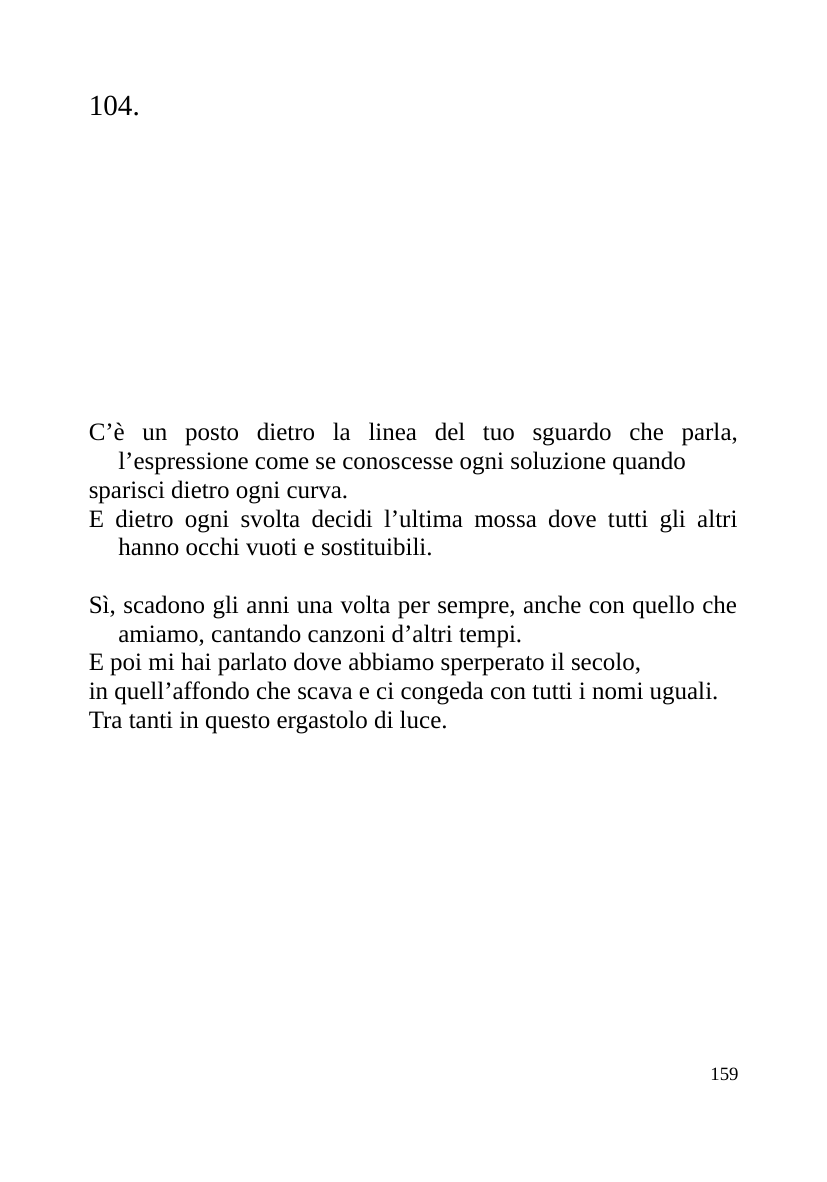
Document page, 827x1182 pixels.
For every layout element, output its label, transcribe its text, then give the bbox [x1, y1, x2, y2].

subtitle 104. [88, 88, 738, 122]
text in quell’affondo che scava e ci congeda con tutti i nomi uguali. [88, 676, 738, 705]
text sparisci dietro ogni curva. [88, 475, 738, 504]
text E poi mi hai parlato dove abbiamo sperperato il secolo, [88, 647, 738, 676]
text Tra tanti in questo ergastolo di luce. [88, 705, 738, 734]
text E dietro ogni svolta decidi l’ultima mossa dove tutti gli altri hanno occhi vuoti e sostituibili. [88, 504, 738, 561]
text C’è un posto dietro la linea del tuo sguardo che parla, l’espressione come se conoscesse ogni soluzione quando [88, 417, 738, 475]
text Sì, scadono gli anni una volta per sempre, anche con quello che amiamo, cantando canzoni d’altri tempi. [88, 590, 738, 647]
